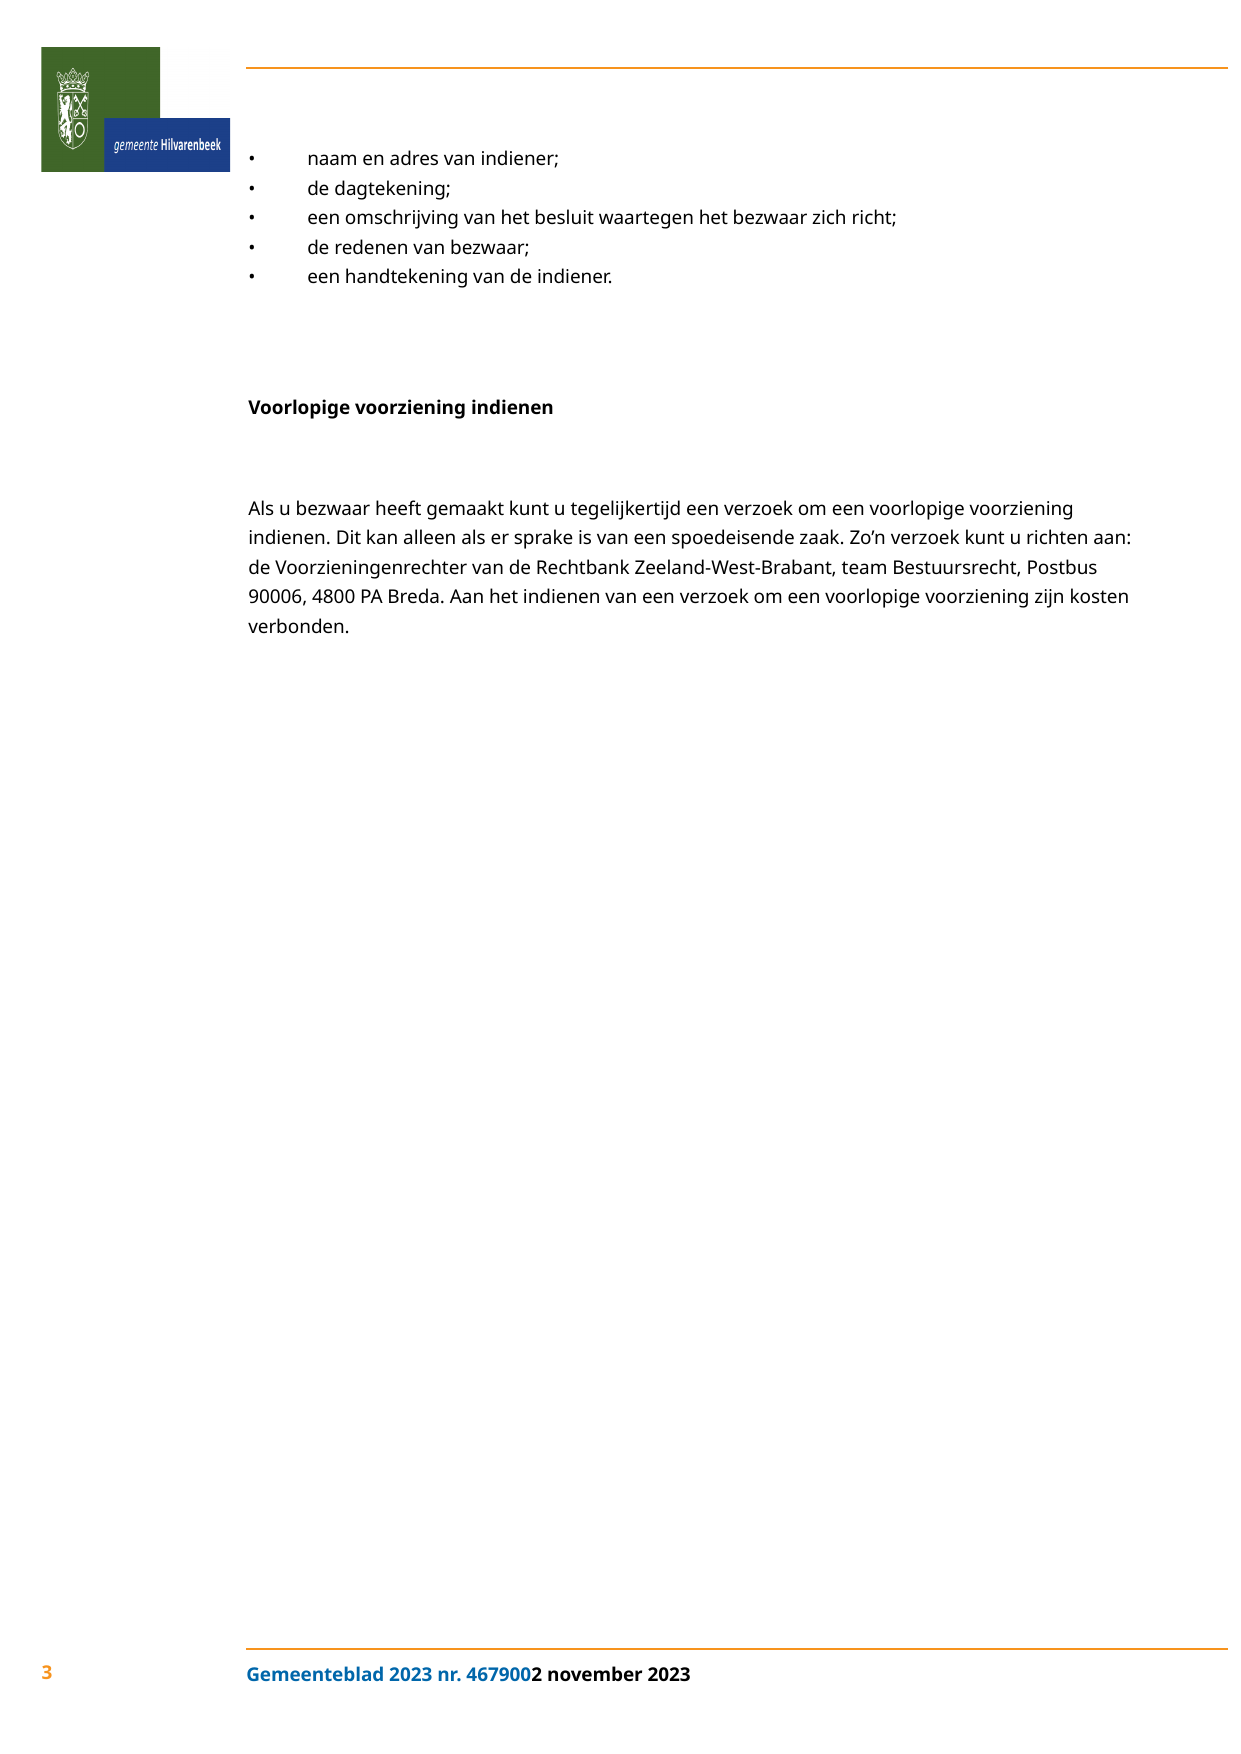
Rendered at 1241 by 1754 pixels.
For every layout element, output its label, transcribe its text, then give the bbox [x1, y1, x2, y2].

text Voorlopige voorziening indienen [248, 394, 1152, 420]
list de dagtekening; [248, 175, 1152, 201]
list een omschrijving van het besluit waartegen het bezwaar zich richt; [248, 204, 1152, 230]
list de redenen van bezwaar; [248, 234, 1152, 260]
list naam en adres van indiener; [248, 145, 1152, 171]
picture [41, 47, 231, 172]
list een handtekening van de indiener. [248, 263, 1152, 289]
text Als u bezwaar heeft gemaakt kunt u tegelijkertijd een verzoek om een voorlopige voorziening indienen. Dit kan alleen als er sprake is van een spoedeisende zaak. Zo’n verzoek kunt u richten aan: de Voorzieningenrechter van de Rechtbank Zeeland-West-Brabant, team Bestuursrecht, Postbus 90006, 4800 PA Breda. Aan het indienen van een verzoek om een voorlopige voorziening zijn kosten verbonden. [248, 495, 1152, 639]
